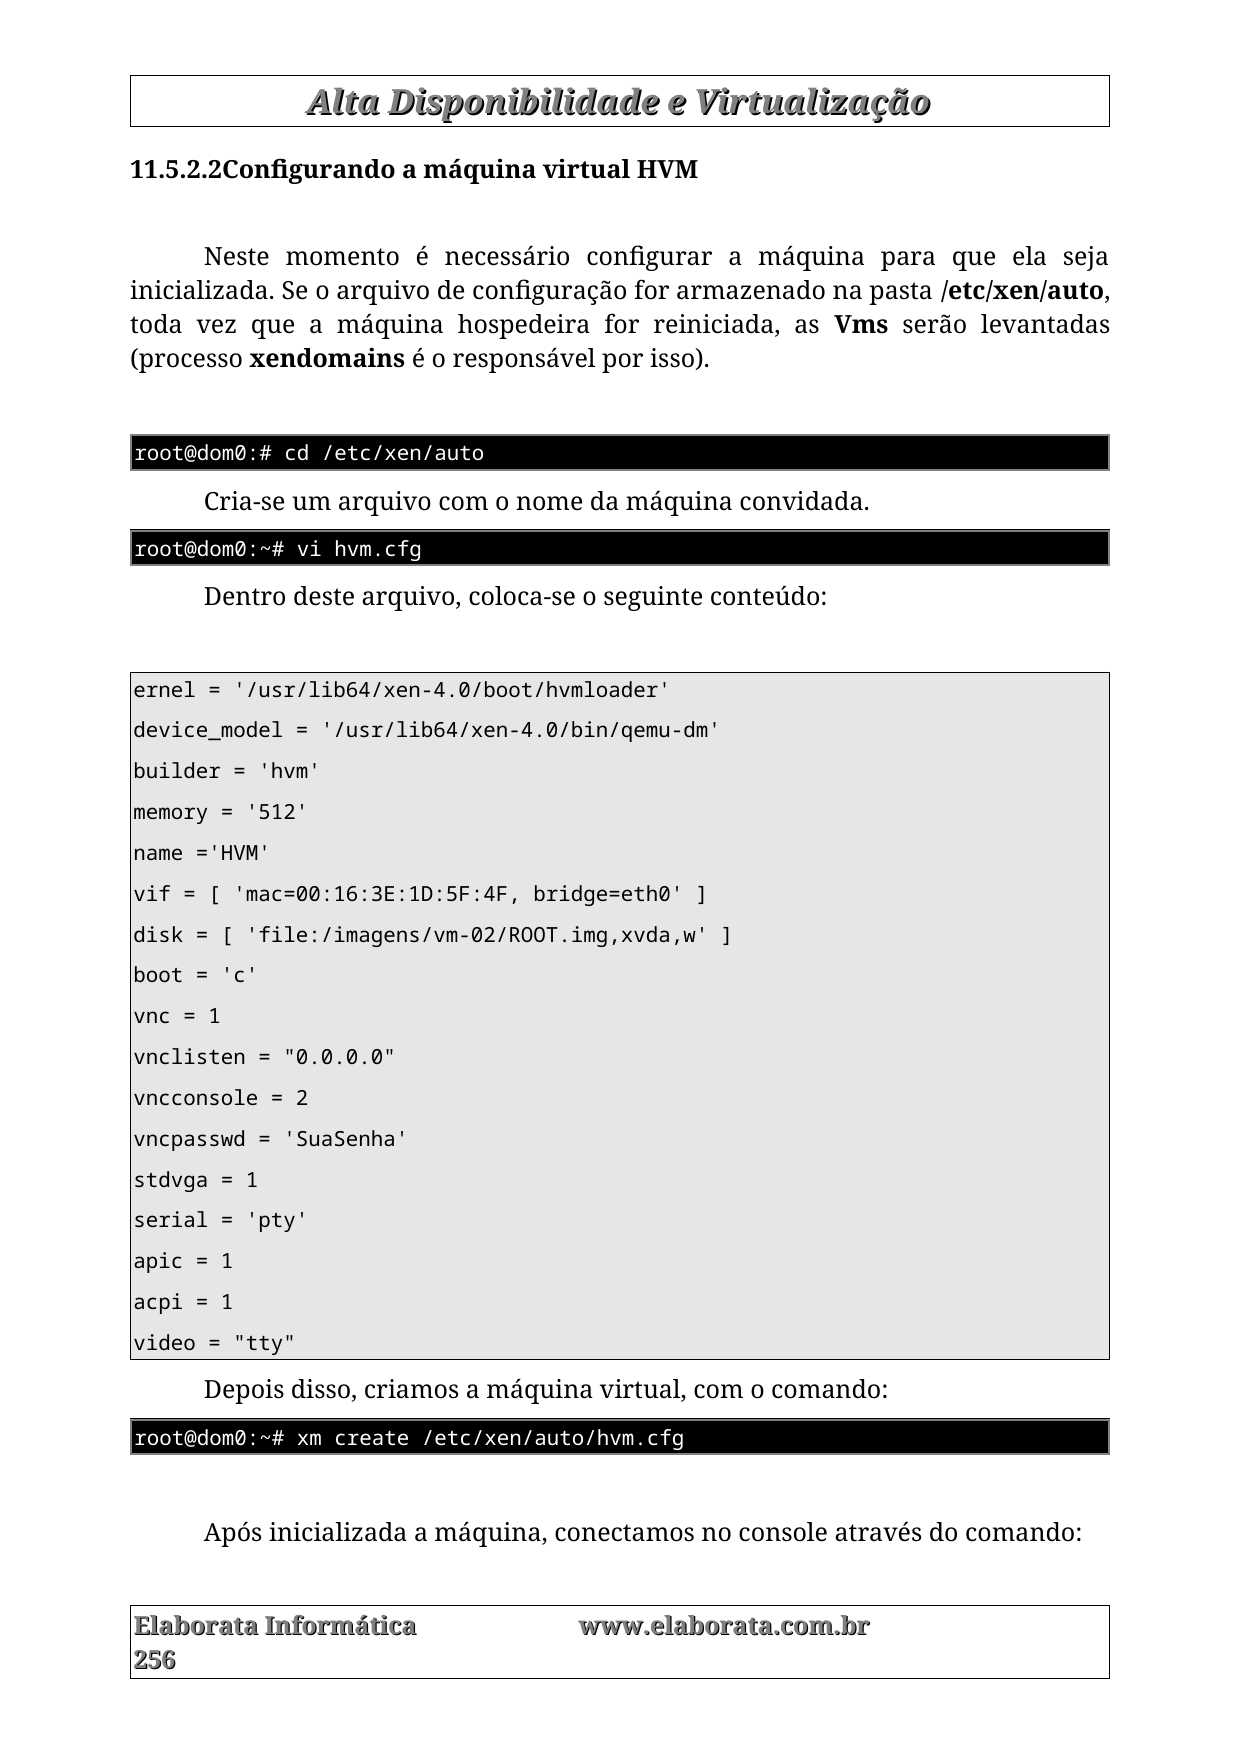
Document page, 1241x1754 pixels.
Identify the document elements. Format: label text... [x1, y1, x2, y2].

text Depois disso, criamos a máquina virtual, com o comando: [130, 1372, 1110, 1406]
text vif = [ 'mac=00:16:3E:1D:5F:4F, bridge=eth0' ] [131, 876, 1109, 907]
text video = "tty" [131, 1325, 1109, 1359]
text vncconsole = 2 [131, 1080, 1109, 1112]
text vnc = 1 [131, 998, 1109, 1030]
text Após inicializada a máquina, conectamos no console através do comando: [130, 1514, 1110, 1548]
text root@dom0:# cd /etc/xen/auto [132, 436, 1108, 469]
text vnclisten = "0.0.0.0" [131, 1039, 1109, 1071]
text builder = 'hvm' [131, 753, 1109, 785]
text disk = [ 'file:/imagens/vm-02/ROOT.img,xvda,w' ] [131, 917, 1109, 948]
text acpi = 1 [131, 1284, 1109, 1316]
text Neste momento é necessário configurar a máquina para que ela seja inicializada. Se o arquivo de configuração for armazenado na pasta /etc/xen/auto, toda vez que a máquina hospedeira for reiniciada, as Vms serão levantadas (processo xendomains é o responsável por isso). [130, 239, 1110, 375]
text root@dom0:~# vi hvm.cfg [132, 532, 1108, 564]
text apic = 1 [131, 1243, 1109, 1275]
text ernel = '/usr/lib64/xen-4.0/boot/hvmloader' [131, 673, 1109, 703]
text boot = 'c' [131, 957, 1109, 989]
text memory = '512' [131, 794, 1109, 826]
text name ='HVM' [131, 835, 1109, 867]
subtitle Configurando a máquina virtual HVM [130, 152, 1110, 186]
text serial = 'pty' [131, 1202, 1109, 1234]
text device_model = '/usr/lib64/xen-4.0/bin/qemu-dm' [131, 712, 1109, 744]
text stdvga = 1 [131, 1162, 1109, 1193]
text Dentro deste arquivo, coloca-se o seguinte conteúdo: [130, 579, 1110, 613]
text Cria-se um arquivo com o nome da máquina convidada. [130, 483, 1110, 517]
text root@dom0:~# xm create /etc/xen/auto/hvm.cfg [132, 1421, 1108, 1453]
text vncpasswd = 'SuaSenha' [131, 1121, 1109, 1152]
